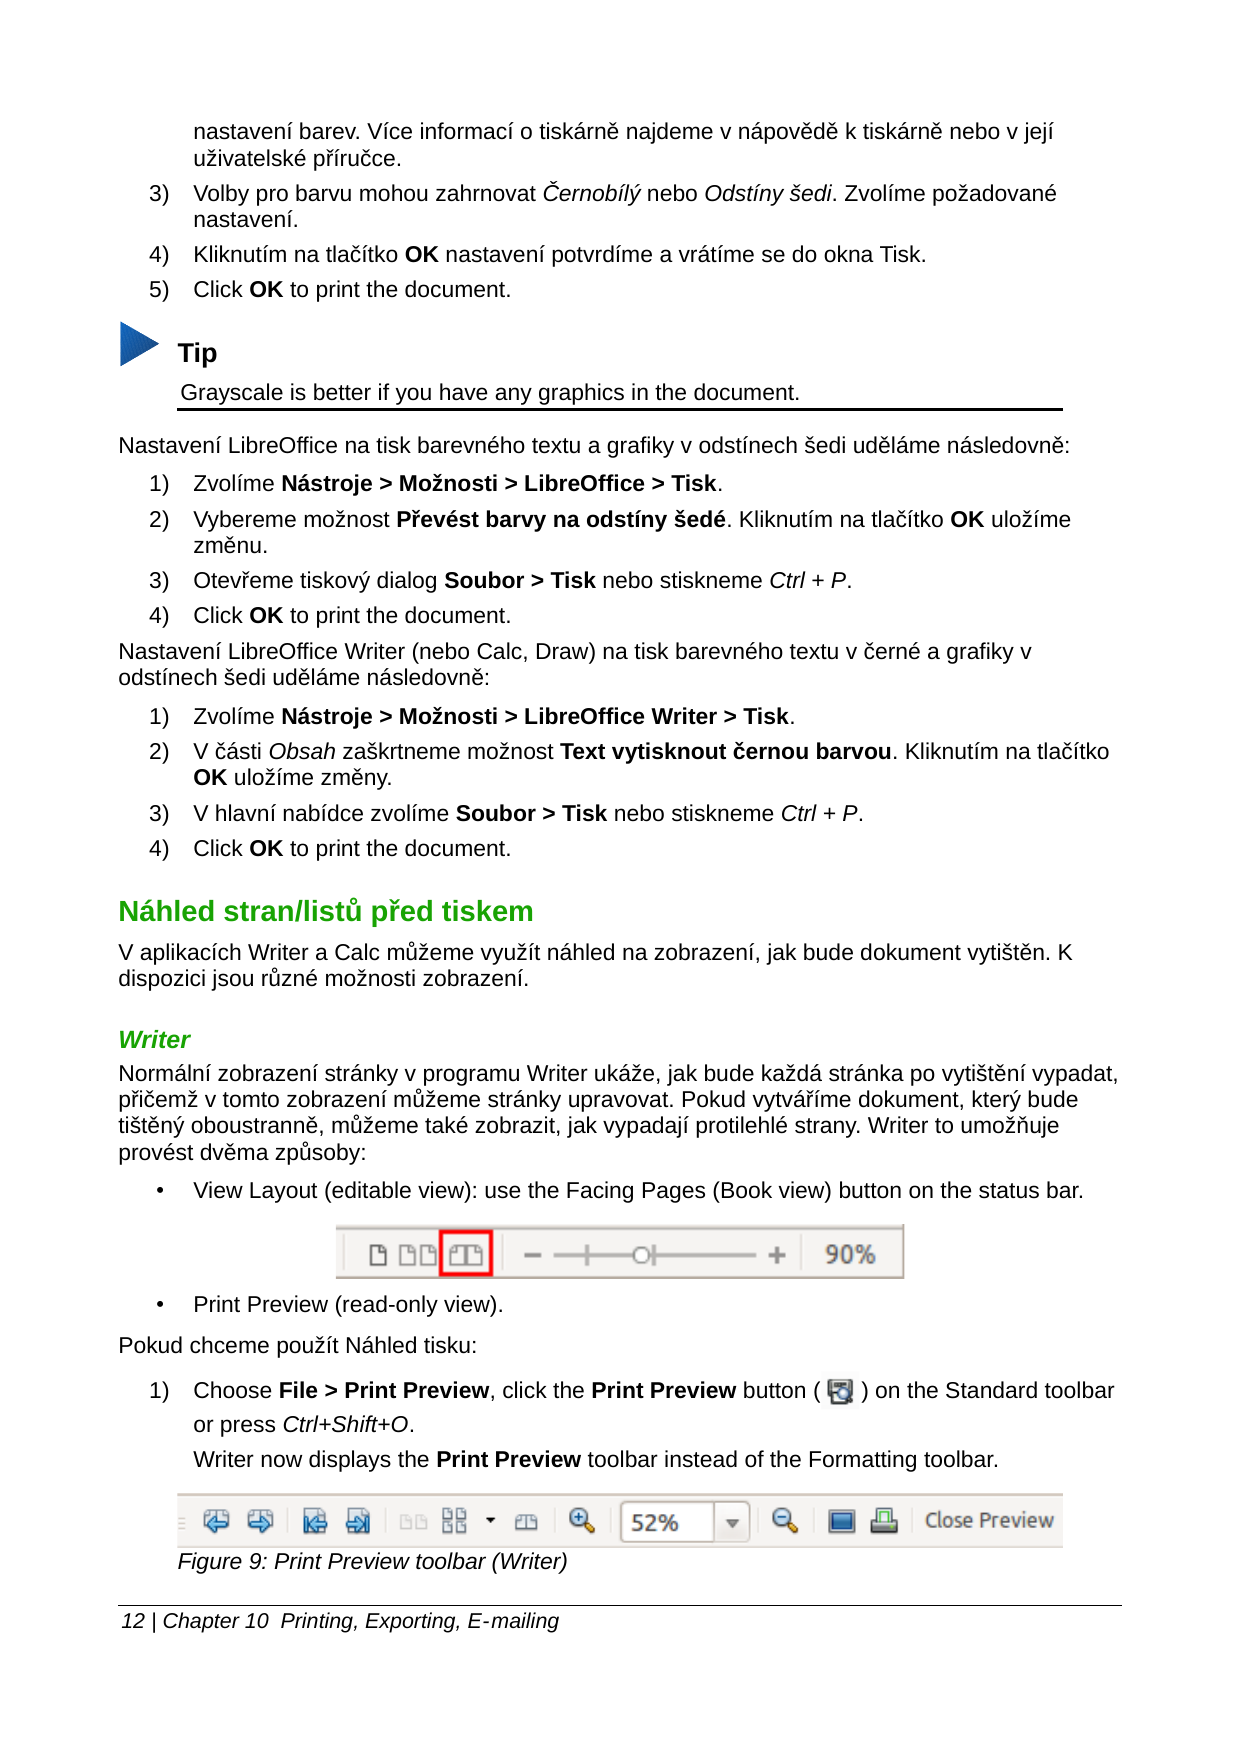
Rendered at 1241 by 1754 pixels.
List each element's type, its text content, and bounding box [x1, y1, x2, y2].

list nastavení barev. Více informací o tiskárně najdeme v nápovědě k tiskárně nebo v její uživatelské příručce. [169, 118, 1122, 171]
list V části Obsah zaškrtneme možnost Text vytisknout černou barvou. Kliknutím na tlačítko OK uložíme změny. [169, 738, 1122, 791]
list Volby pro barvu mohou zahrnovat Černobílý nebo Odstíny šedi. Zvolíme požadované nastavení. [169, 180, 1122, 232]
list Otevřeme tiskový dialog Soubor > Tisk nebo stiskneme Ctrl + P. [169, 567, 1122, 593]
text V aplikacích Writer a Calc můžeme využít náhled na zobrazení, jak bude dokument vytištěn. K dispozici jsou různé možnosti zobrazení. [118, 939, 1122, 992]
subtitle Tip [118, 319, 1122, 368]
list Nastavení LibreOffice na tisk barevného textu a grafiky v odstínech šedi uděláme následovně: [118, 432, 1122, 458]
picture [820, 1370, 861, 1411]
list Writer now displays the Print Preview toolbar instead of the Formatting toolbar. [193, 1446, 1122, 1472]
list Zvolíme Nástroje > Možnosti > LibreOffice > Tisk. [169, 470, 1122, 497]
list V hlavní nabídce zvolíme Soubor > Tisk nebo stiskneme Ctrl + P. [169, 799, 1122, 826]
subtitle Náhled stran/listů před tiskem [118, 894, 1122, 927]
subtitle Writer [118, 1025, 1122, 1053]
list View Layout (editable view): use the Facing Pages (Book view) button on the status bar. [156, 1177, 1122, 1204]
list Click OK to print the document. [169, 835, 1122, 861]
list Nastavení LibreOffice Writer (nebo Calc, Draw) na tisk barevného textu v černé a grafiky v odstínech šedi uděláme následovně: [118, 638, 1122, 690]
picture [177, 1493, 1063, 1548]
list Vybereme možnost Převést barvy na odstíny šedé. Kliknutím na tlačítko OK uložíme změnu. [169, 506, 1122, 558]
list Click OK to print the document. [169, 602, 1122, 629]
list Pokud chceme použít Náhled tisku: [118, 1332, 1122, 1358]
list Zvolíme Nástroje > Možnosti > LibreOffice Writer > Tisk. [169, 703, 1122, 729]
list Normální zobrazení stránky v programu Writer ukáže, jak bude každá stránka po vytištění vypadat, přičemž v tomto zobrazení můžeme stránky upravovat. Pokud vytváříme dokument, který bude tištěný oboustranně, můžeme také zobrazit, jak vypadají protilehlé strany. Writer to umožňuje provést dvěma způsoby: [118, 1059, 1122, 1165]
list Click OK to print the document. [169, 276, 1122, 303]
text Figure 9: Print Preview toolbar (Writer) [177, 1548, 1063, 1574]
list Print Preview (read-only view). [156, 1291, 1122, 1317]
text Grayscale is better if you have any graphics in the document. [177, 376, 1063, 408]
picture [335, 1224, 905, 1279]
list Kliknutím na tlačítko OK nastavení potvrdíme a vrátíme se do okna Tisk. [169, 241, 1122, 268]
list Choose File > Print Preview, click the Print Preview button () on the Standard toolbar or press Ctrl+Shift+O. [169, 1370, 1122, 1437]
